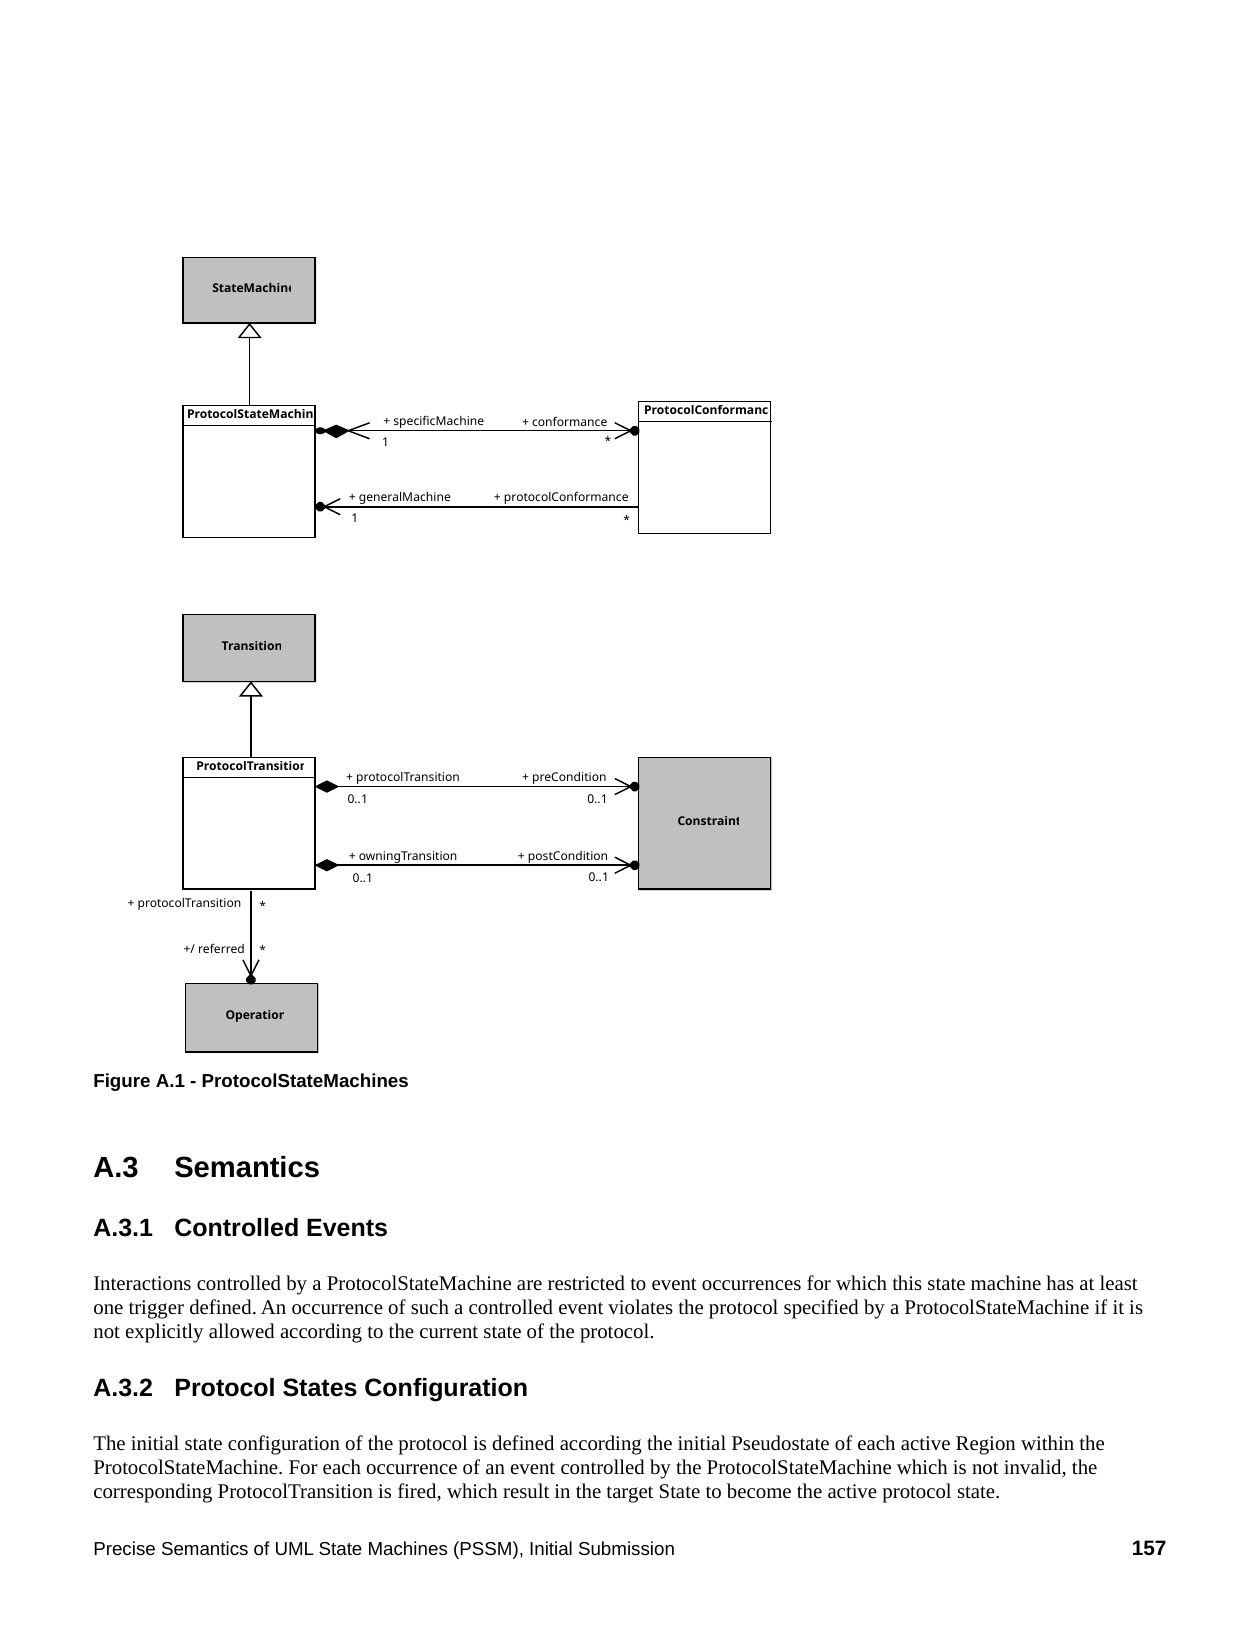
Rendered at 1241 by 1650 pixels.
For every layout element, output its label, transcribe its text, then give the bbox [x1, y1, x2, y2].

subtitle Controlled Events [93, 1213, 1164, 1242]
text Figure A.1 - ProtocolStateMachines [93, 243, 786, 1092]
text The initial state configuration of the protocol is defined according the initial Pseudostate of each active Region within the ProtocolStateMachine. For each occurrence of an event controlled by the ProtocolStateMachine which is not invalid, the corresponding ProtocolTransition is fired, which result in the target State to become the active protocol state. [93, 1431, 1164, 1503]
subtitle Semantics [93, 1148, 1164, 1183]
text Interactions controlled by a ProtocolStateMachine are restricted to event occurrences for which this state machine has at least one trigger defined. An occurrence of such a controlled event violates the protocol specified by a ProtocolStateMachine if it is not explicitly allowed according to the current state of the protocol. [93, 1271, 1164, 1343]
subtitle Protocol States Configuration [93, 1372, 1164, 1402]
